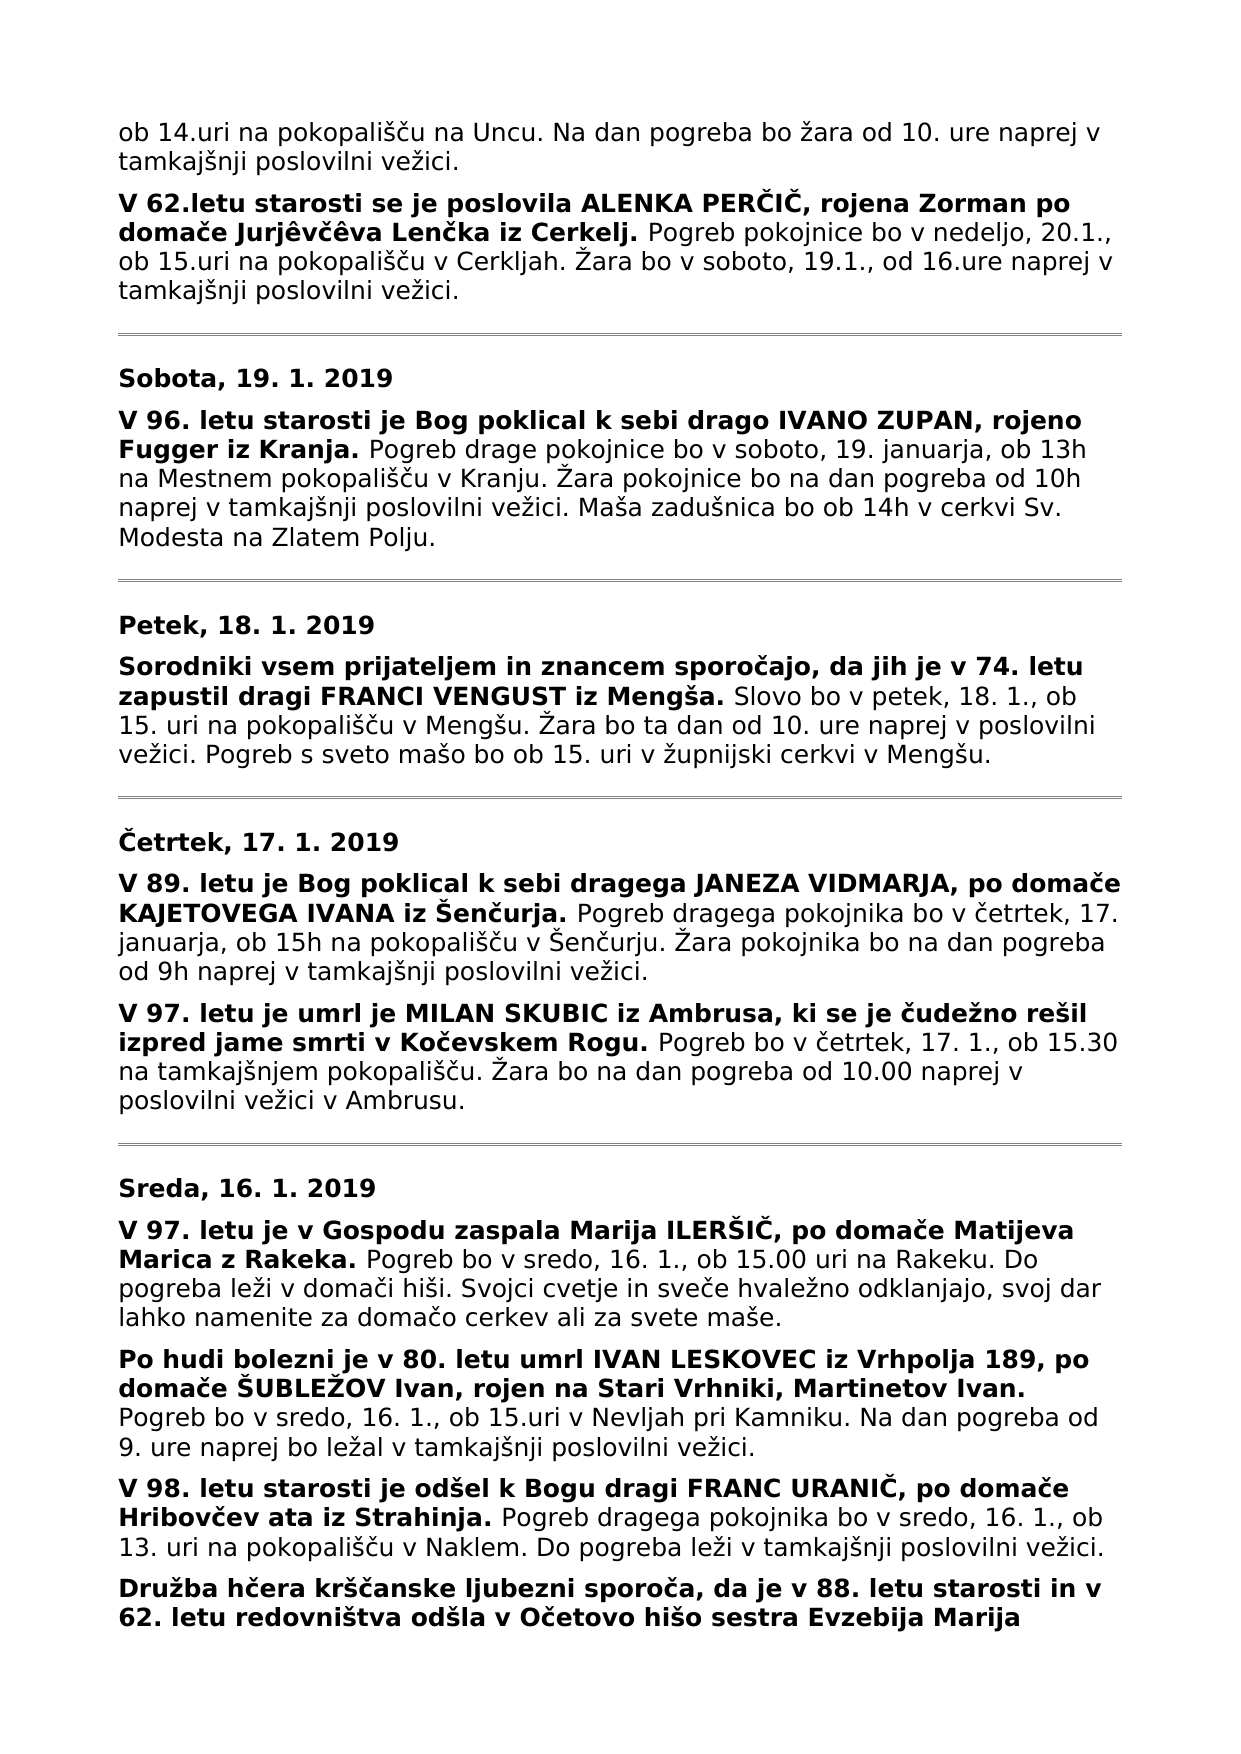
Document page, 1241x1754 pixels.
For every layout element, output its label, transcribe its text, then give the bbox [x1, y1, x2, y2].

text V 89. letu je Bog poklical k sebi dragega JANEZA VIDMARJA, po domače KAJETOVEGA IVANA iz Šenčurja. Pogreb dragega pokojnika bo v četrtek, 17. januarja, ob 15h na pokopališču v Šenčurju. Žara pokojnika bo na dan pogreba od 9h naprej v tamkajšnji poslovilni vežici. [118, 870, 1122, 986]
text Družba hčera krščanske ljubezni sporoča, da je v 88. letu starosti in v 62. letu redovništva odšla v Očetovo hišo sestra Evzebija Marija [118, 1574, 1122, 1633]
text Po hudi bolezni je v 80. letu umrl IVAN LESKOVEC iz Vrhpolja 189, po domače ŠUBLEŽOV Ivan, rojen na Stari Vrhniki, Martinetov Ivan. Pogreb bo v sredo, 16. 1., ob 15.uri v Nevljah pri Kamniku. Na dan pogreba od 9. ure naprej bo ležal v tamkajšnji poslovilni vežici. [118, 1345, 1122, 1462]
text Sreda, 16. 1. 2019 [118, 1174, 1122, 1203]
text V 62.letu starosti se je poslovila ALENKA PERČIČ, rojena Zorman po domače Jurjêvčêva Lenčka iz Cerkelj. Pogreb pokojnice bo v nedeljo, 20.1., ob 15.uri na pokopališču v Cerkljah. Žara bo v soboto, 19.1., od 16.ure naprej v tamkajšnji poslovilni vežici. [118, 189, 1122, 306]
text Sobota, 19. 1. 2019 [118, 364, 1122, 394]
text Četrtek, 17. 1. 2019 [118, 828, 1122, 857]
text Sorodniki vsem prijateljem in znancem sporočajo, da jih je v 74. letu zapustil dragi FRANCI VENGUST iz Mengša. Slovo bo v petek, 18. 1., ob 15. uri na pokopališču v Mengšu. Žara bo ta dan od 10. ure naprej v poslovilni vežici. Pogreb s sveto mašo bo ob 15. uri v župnijski cerkvi v Mengšu. [118, 652, 1122, 769]
text V 97. letu je v Gospodu zaspala Marija ILERŠIČ, po domače Matijeva Marica z Rakeka. Pogreb bo v sredo, 16. 1., ob 15.00 uri na Rakeku. Do pogreba leži v domači hiši. Svojci cvetje in sveče hvaležno odklanjajo, svoj dar lahko namenite za domačo cerkev ali za svete maše. [118, 1216, 1122, 1333]
text V 98. letu starosti je odšel k Bogu dragi FRANC URANIČ, po domače Hribovčev ata iz Strahinja. Pogreb dragega pokojnika bo v sredo, 16. 1., ob 13. uri na pokopališču v Naklem. Do pogreba leži v tamkajšnji poslovilni vežici. [118, 1474, 1122, 1562]
text V 97. letu je umrl je MILAN SKUBIC iz Ambrusa, ki se je čudežno rešil izpred jame smrti v Kočevskem Rogu. Pogreb bo v četrtek, 17. 1., ob 15.30 na tamkajšnjem pokopališču. Žara bo na dan pogreba od 10.00 naprej v poslovilni vežici v Ambrusu. [118, 999, 1122, 1116]
text V 96. letu starosti je Bog poklical k sebi drago IVANO ZUPAN, rojeno Fugger iz Kranja. Pogreb drage pokojnice bo v soboto, 19. januarja, ob 13h na Mestnem pokopališču v Kranju. Žara pokojnice bo na dan pogreba od 10h naprej v tamkajšnji poslovilni vežici. Maša zadušnica bo ob 14h v cerkvi Sv. Modesta na Zlatem Polju. [118, 406, 1122, 552]
text Petek, 18. 1. 2019 [118, 611, 1122, 640]
text ob 14.uri na pokopališču na Uncu. Na dan pogreba bo žara od 10. ure naprej v tamkajšnji poslovilni vežici. [118, 118, 1122, 176]
